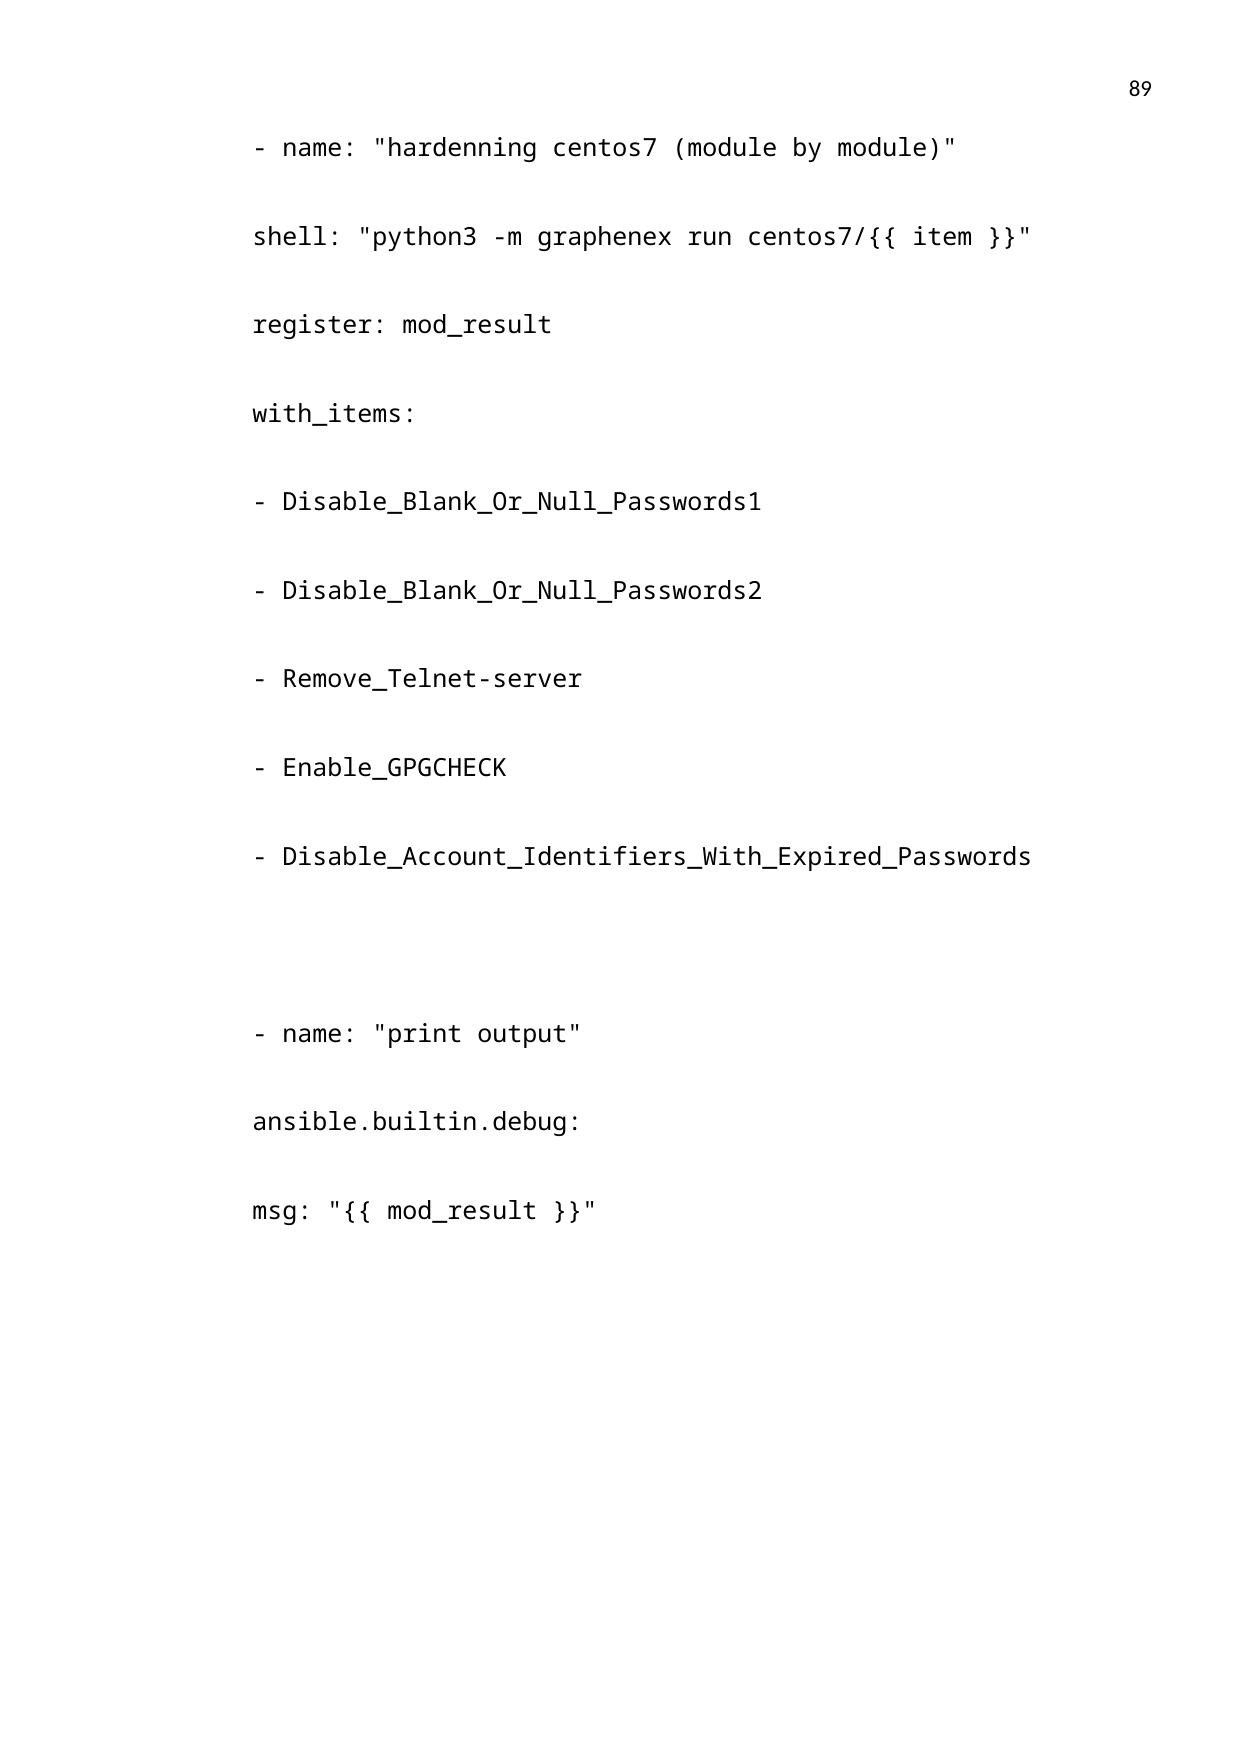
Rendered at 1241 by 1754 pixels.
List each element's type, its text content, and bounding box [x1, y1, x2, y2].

text msg: "{{ mod_result }}" [177, 1192, 1152, 1226]
text - Disable_Account_Identifiers_With_Expired_Passwords [177, 838, 1152, 872]
text - Disable_Blank_Or_Null_Passwords2 [177, 572, 1152, 607]
text - Enable_GPGCHECK [177, 749, 1152, 784]
text - name: "print output" [177, 1015, 1152, 1049]
text ansible.builtin.debug: [177, 1104, 1152, 1138]
text register: mod_result [177, 307, 1152, 341]
text - Remove_Telnet-server [177, 661, 1152, 695]
text - name: "hardenning centos7 (module by module)" [177, 130, 1152, 164]
text shell: "python3 -m graphenex run centos7/{{ item }}" [177, 218, 1152, 252]
text - Disable_Blank_Or_Null_Passwords1 [177, 484, 1152, 518]
text with_items: [177, 395, 1152, 429]
